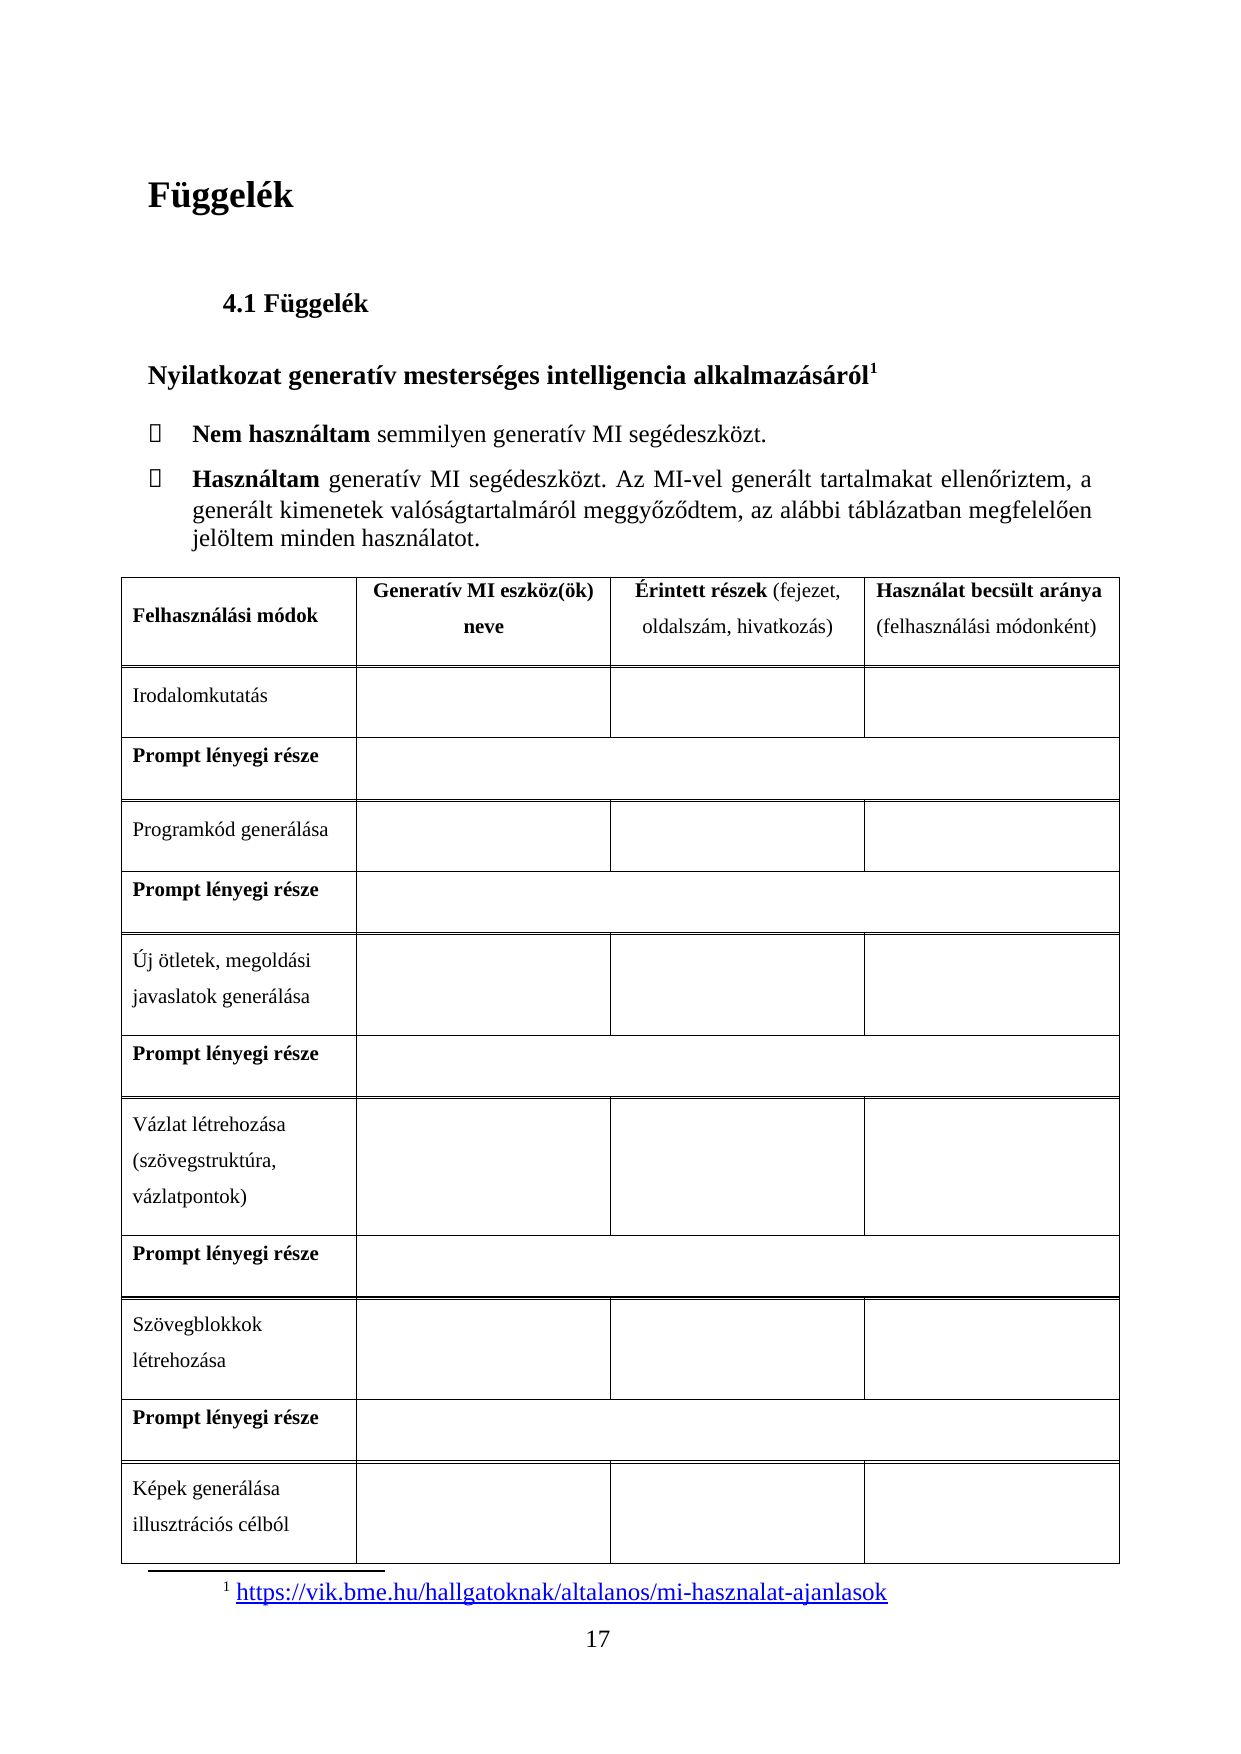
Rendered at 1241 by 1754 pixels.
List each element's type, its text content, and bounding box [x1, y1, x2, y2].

table_cell Képek generálása illusztrációs célból [122, 1464, 356, 1563]
table_cell [865, 802, 1119, 871]
table_cell Új ötletek, megoldási javaslatok generálása [122, 935, 356, 1035]
table_cell Prompt lényegi része [122, 738, 356, 799]
table_cell [865, 1464, 1119, 1563]
table_header Generatív MI eszköz(ök) neve [357, 578, 610, 665]
table_cell [611, 1464, 864, 1563]
subtitle Függelék [148, 287, 1092, 318]
table_cell [865, 1099, 1119, 1235]
table_cell [357, 802, 610, 871]
table_cell [357, 668, 610, 737]
table_cell Prompt lényegi része [122, 1036, 356, 1096]
table_cell Szövegblokkok létrehozása [122, 1300, 356, 1399]
table_cell [357, 1464, 610, 1563]
table_cell [357, 1099, 610, 1235]
subtitle Nyilatkozat generatív mesterséges intelligencia alkalmazásáról [148, 359, 1092, 390]
table_cell [865, 1300, 1119, 1399]
table_cell Prompt lényegi része [122, 872, 356, 932]
text  Használtam generatív MI segédeszközt. Az MI-vel generált tartalmakat ellenőriztem, a generált kimenetek valóságtartalmáról meggyőződtem, az alábbi táblázatban megfelelően jelöltem minden használatot. [148, 461, 1092, 552]
subtitle Függelék [148, 173, 1092, 216]
table_cell [357, 1236, 1119, 1296]
table_cell [611, 935, 864, 1035]
text  Nem használtam semmilyen generatív MI segédeszközt. [148, 416, 1092, 450]
table_cell [357, 1400, 1119, 1460]
table_header Érintett részek (fejezet, oldalszám, hivatkozás) [611, 578, 864, 665]
table_cell Prompt lényegi része [122, 1400, 356, 1460]
table_cell [611, 802, 864, 871]
table_cell [611, 668, 864, 737]
table_cell [357, 872, 1119, 932]
table_cell [611, 1300, 864, 1399]
table_cell Prompt lényegi része [122, 1236, 356, 1296]
table_cell [865, 668, 1119, 737]
table_cell Irodalomkutatás [122, 668, 356, 737]
table_header Használat becsült aránya (felhasználási módonként) [865, 578, 1119, 665]
table_cell [357, 935, 610, 1035]
table_cell [865, 935, 1119, 1035]
table_cell [357, 738, 1119, 799]
table_cell [357, 1300, 610, 1399]
table_cell [357, 1036, 1119, 1096]
text https://vik.bme.hu/hallgatoknak/altalanos/mi-hasznalat-ajanlasok [148, 1577, 1092, 1606]
table_cell [611, 1099, 864, 1235]
table_cell Programkód generálása [122, 802, 356, 871]
table_cell Vázlat létrehozása (szövegstruktúra, vázlatpontok) [122, 1099, 356, 1235]
table_header Felhasználási módok [122, 578, 356, 665]
